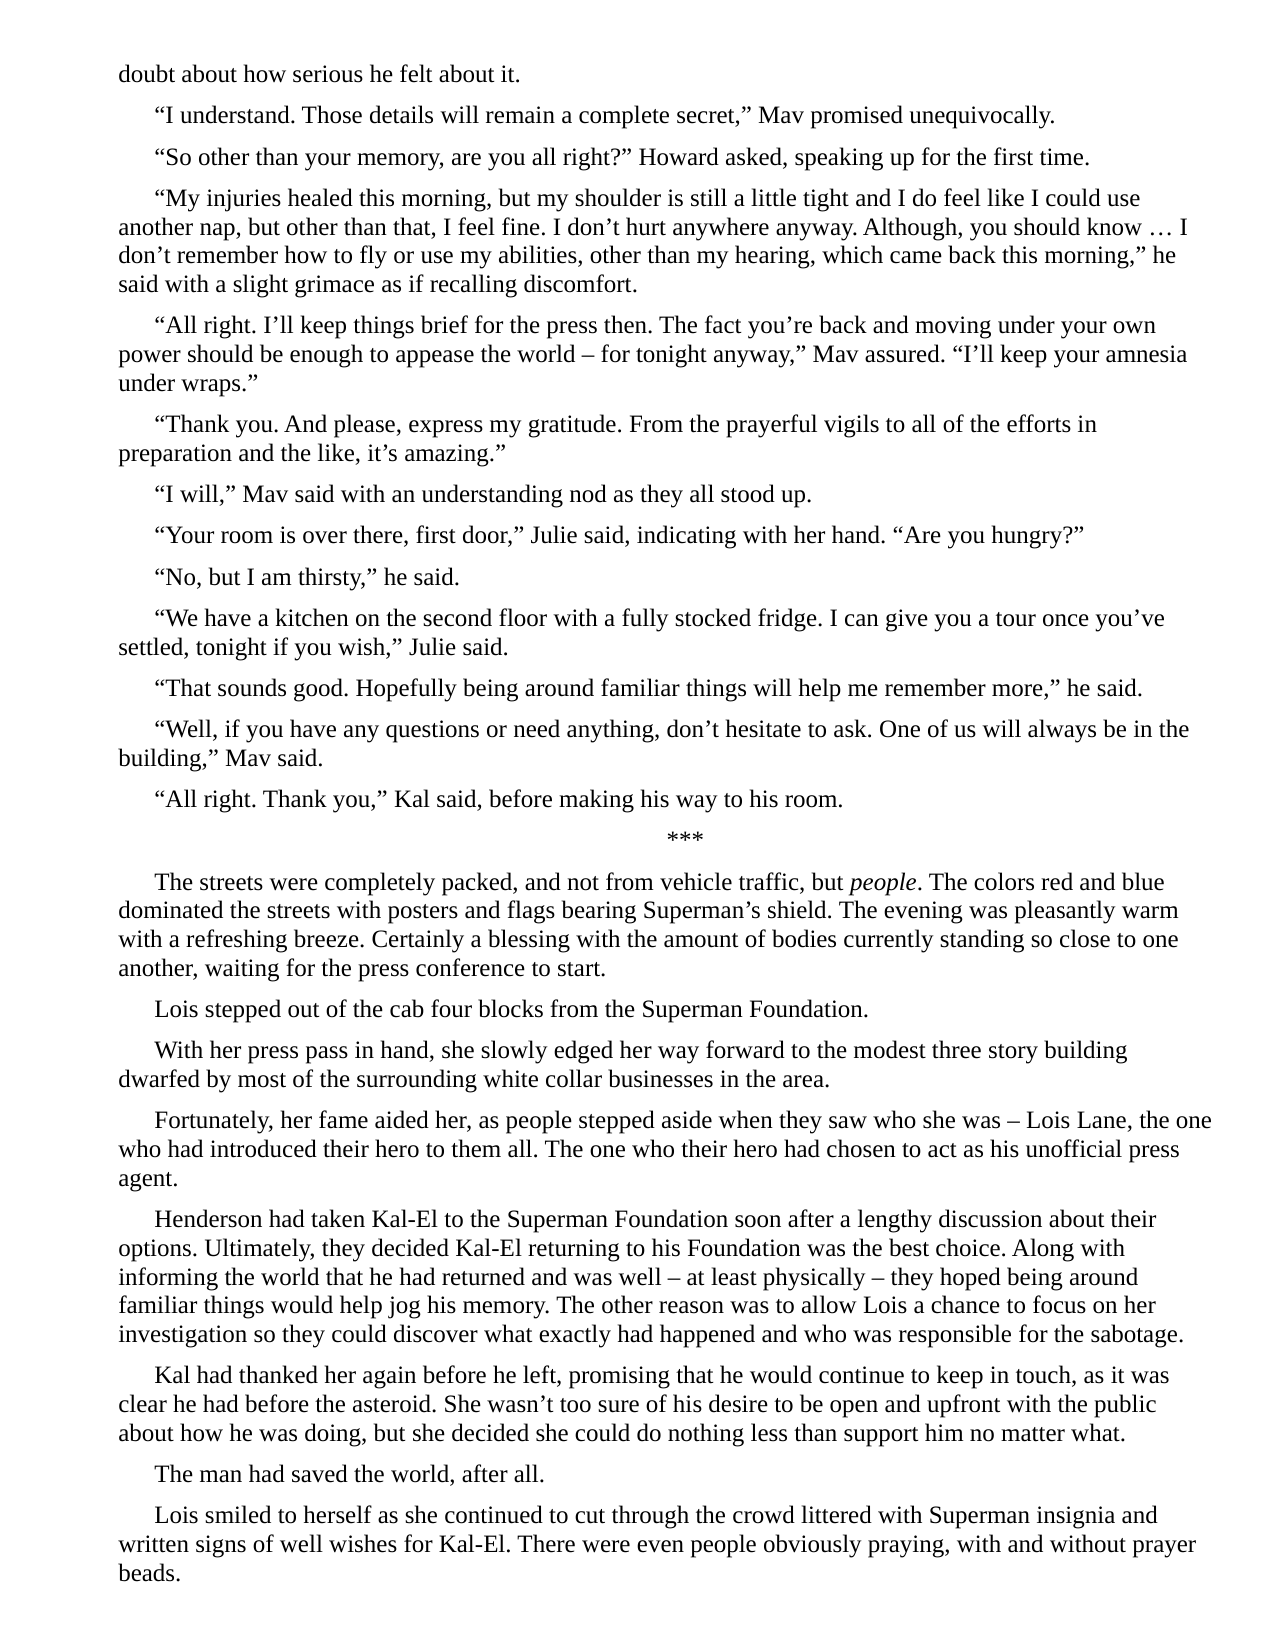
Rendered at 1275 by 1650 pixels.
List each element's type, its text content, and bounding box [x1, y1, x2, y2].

text “My injuries healed this morning, but my shoulder is still a little tight and I do feel like I could use another nap, but other than that, I feel fine. I don’t hurt anywhere anyway. Although, you should know … I don’t remember how to fly or use my abilities, other than my hearing, which came back this morning,” he said with a slight grimace as if recalling discomfort. [118, 183, 1216, 298]
text doubt about how serious he felt about it. [118, 59, 1216, 88]
text “No, but I am thirsty,” he said. [118, 562, 1216, 590]
text “All right. Thank you,” Kal said, before making his way to his room. [118, 784, 1216, 813]
text Henderson had taken Kal-El to the Superman Foundation soon after a lengthy discussion about their options. Ultimately, they decided Kal-El returning to his Foundation was the best choice. Along with informing the world that he had returned and was well – at least physically – they hoped being around familiar things would help jog his memory. The other reason was to allow Lois a chance to focus on her investigation so they could discover what exactly had happened and who was responsible for the sabotage. [118, 1204, 1216, 1348]
text “Well, if you have any questions or need anything, don’t hesitate to ask. One of us will always be in the building,” Mav said. [118, 714, 1216, 772]
text “I understand. Those details will remain a complete secret,” Mav promised unequivocally. [118, 100, 1216, 129]
text With her press pass in hand, she slowly edged her way forward to the modest three story building dwarfed by most of the surrounding white collar businesses in the area. [118, 1035, 1216, 1093]
text Lois stepped out of the cab four blocks from the Superman Foundation. [118, 994, 1216, 1023]
text Kal had thanked her again before he left, promising that he would continue to keep in touch, as it was clear he had before the asteroid. She wasn’t too sure of his desire to be open and upfront with the public about how he was doing, but she decided she could do nothing less than support him no matter what. [118, 1360, 1216, 1447]
text The streets were completely packed, and not from vehicle traffic, but people. The colors red and blue dominated the streets with posters and flags bearing Superman’s shield. The evening was pleasantly warm with a refreshing breeze. Certainly a blessing with the amount of bodies currently standing so close to one another, waiting for the press conference to start. [118, 867, 1216, 982]
text “We have a kitchen on the second floor with a fully stocked fridge. I can give you a tour once you’ve settled, tonight if you wish,” Julie said. [118, 603, 1216, 660]
text “That sounds good. Hopefully being around familiar things will help me remember more,” he said. [118, 673, 1216, 702]
text “So other than your memory, are you all right?” Howard asked, speaking up for the first time. [118, 142, 1216, 170]
text *** [118, 825, 1216, 854]
text The man had saved the world, after all. [118, 1459, 1216, 1488]
text Fortunately, her fame aided her, as people stepped aside when they saw who she was – Lois Lane, the one who had introduced their hero to them all. The one who their hero had chosen to act as his unofficial press agent. [118, 1105, 1216, 1192]
text “I will,” Mav said with an understanding nod as they all stood up. [118, 479, 1216, 508]
text “Your room is over there, first door,” Julie said, indicating with her hand. “Are you hungry?” [118, 520, 1216, 549]
text “Thank you. And please, express my gratitude. From the prayerful vigils to all of the efforts in preparation and the like, it’s amazing.” [118, 409, 1216, 467]
text “All right. I’ll keep things brief for the press then. The fact you’re back and moving under your own power should be enough to appease the world – for tonight anyway,” Mav assured. “I’ll keep your amnesia under wraps.” [118, 310, 1216, 397]
text Lois smiled to herself as she continued to cut through the crowd littered with Superman insignia and written signs of well wishes for Kal-El. There were even people obviously praying, with and without prayer beads. [118, 1500, 1216, 1587]
